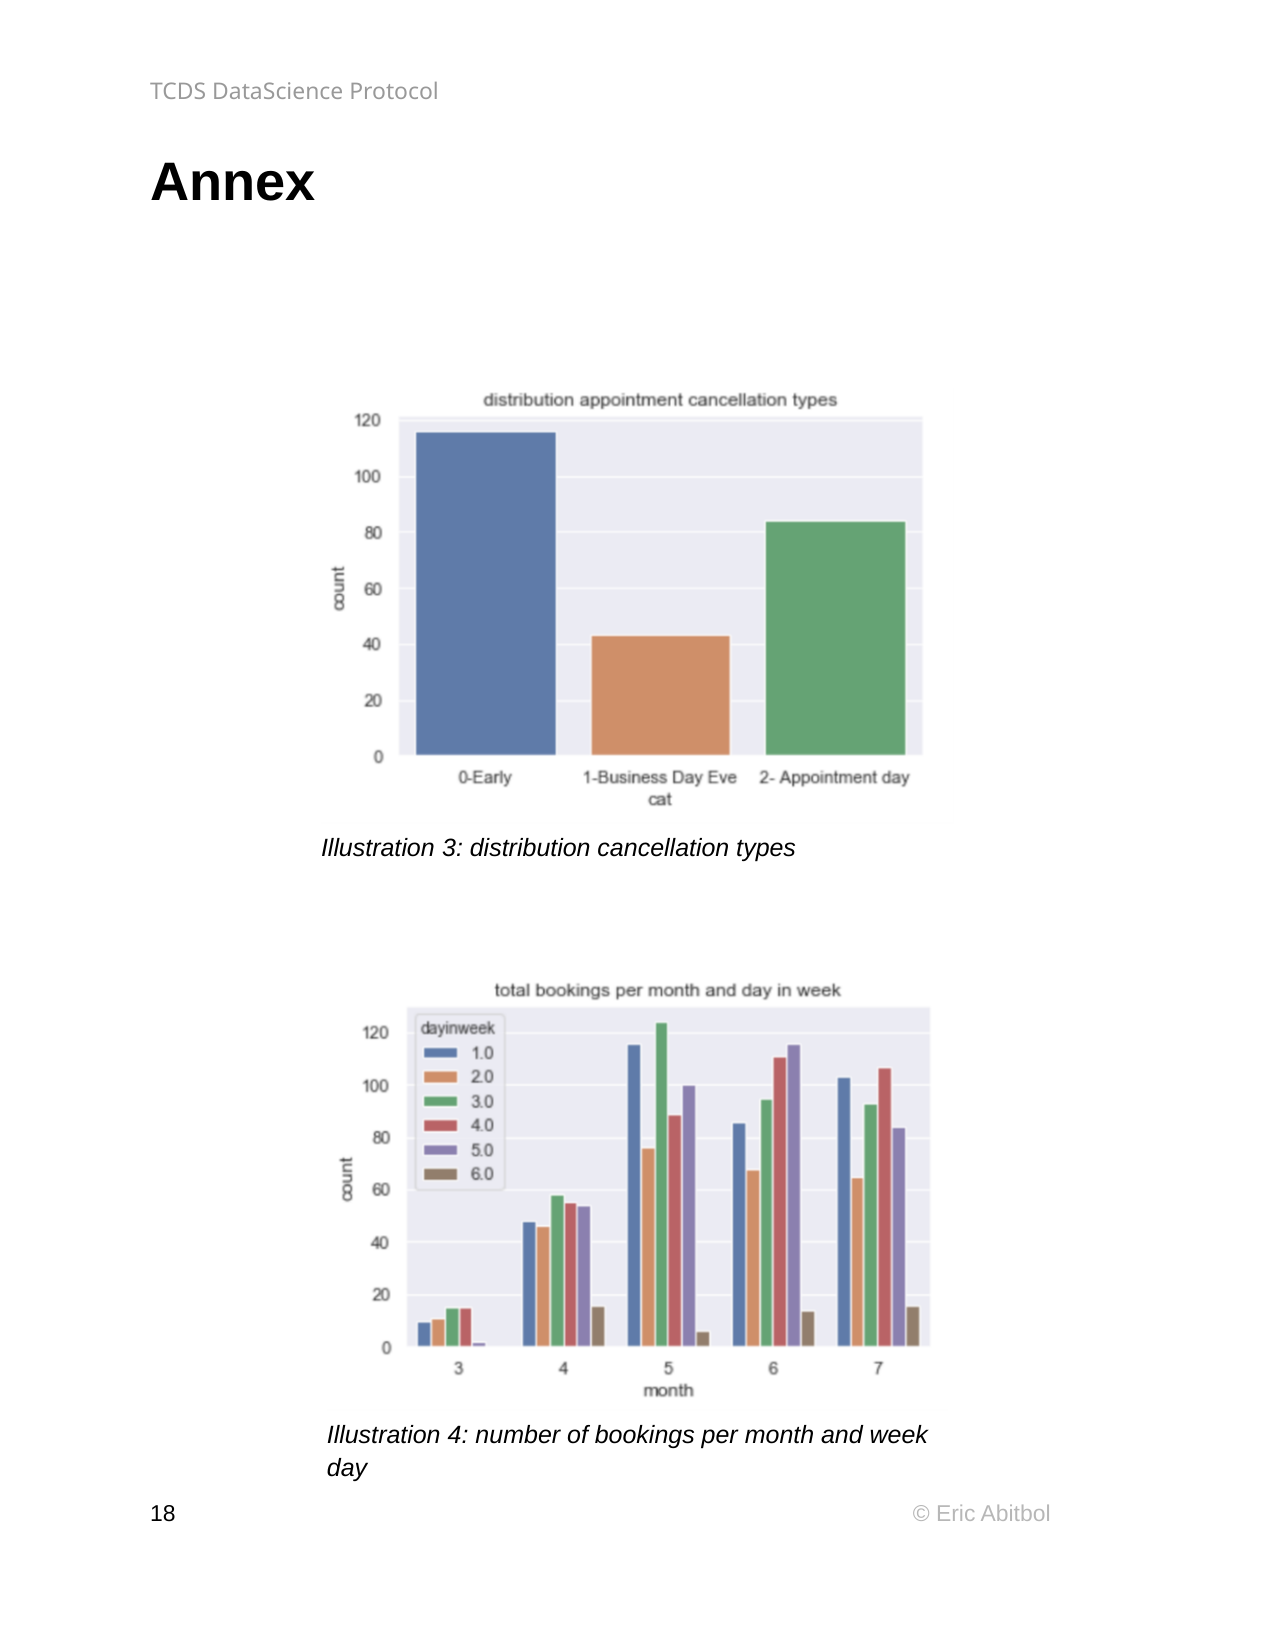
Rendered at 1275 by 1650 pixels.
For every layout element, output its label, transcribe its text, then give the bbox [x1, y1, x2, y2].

text Illustration 3: distribution cancellation types [321, 824, 954, 862]
picture [326, 968, 949, 1411]
title Annex [150, 150, 1125, 212]
picture [320, 387, 955, 824]
text Illustration 4: number of bookings per month and week day [327, 1411, 948, 1482]
